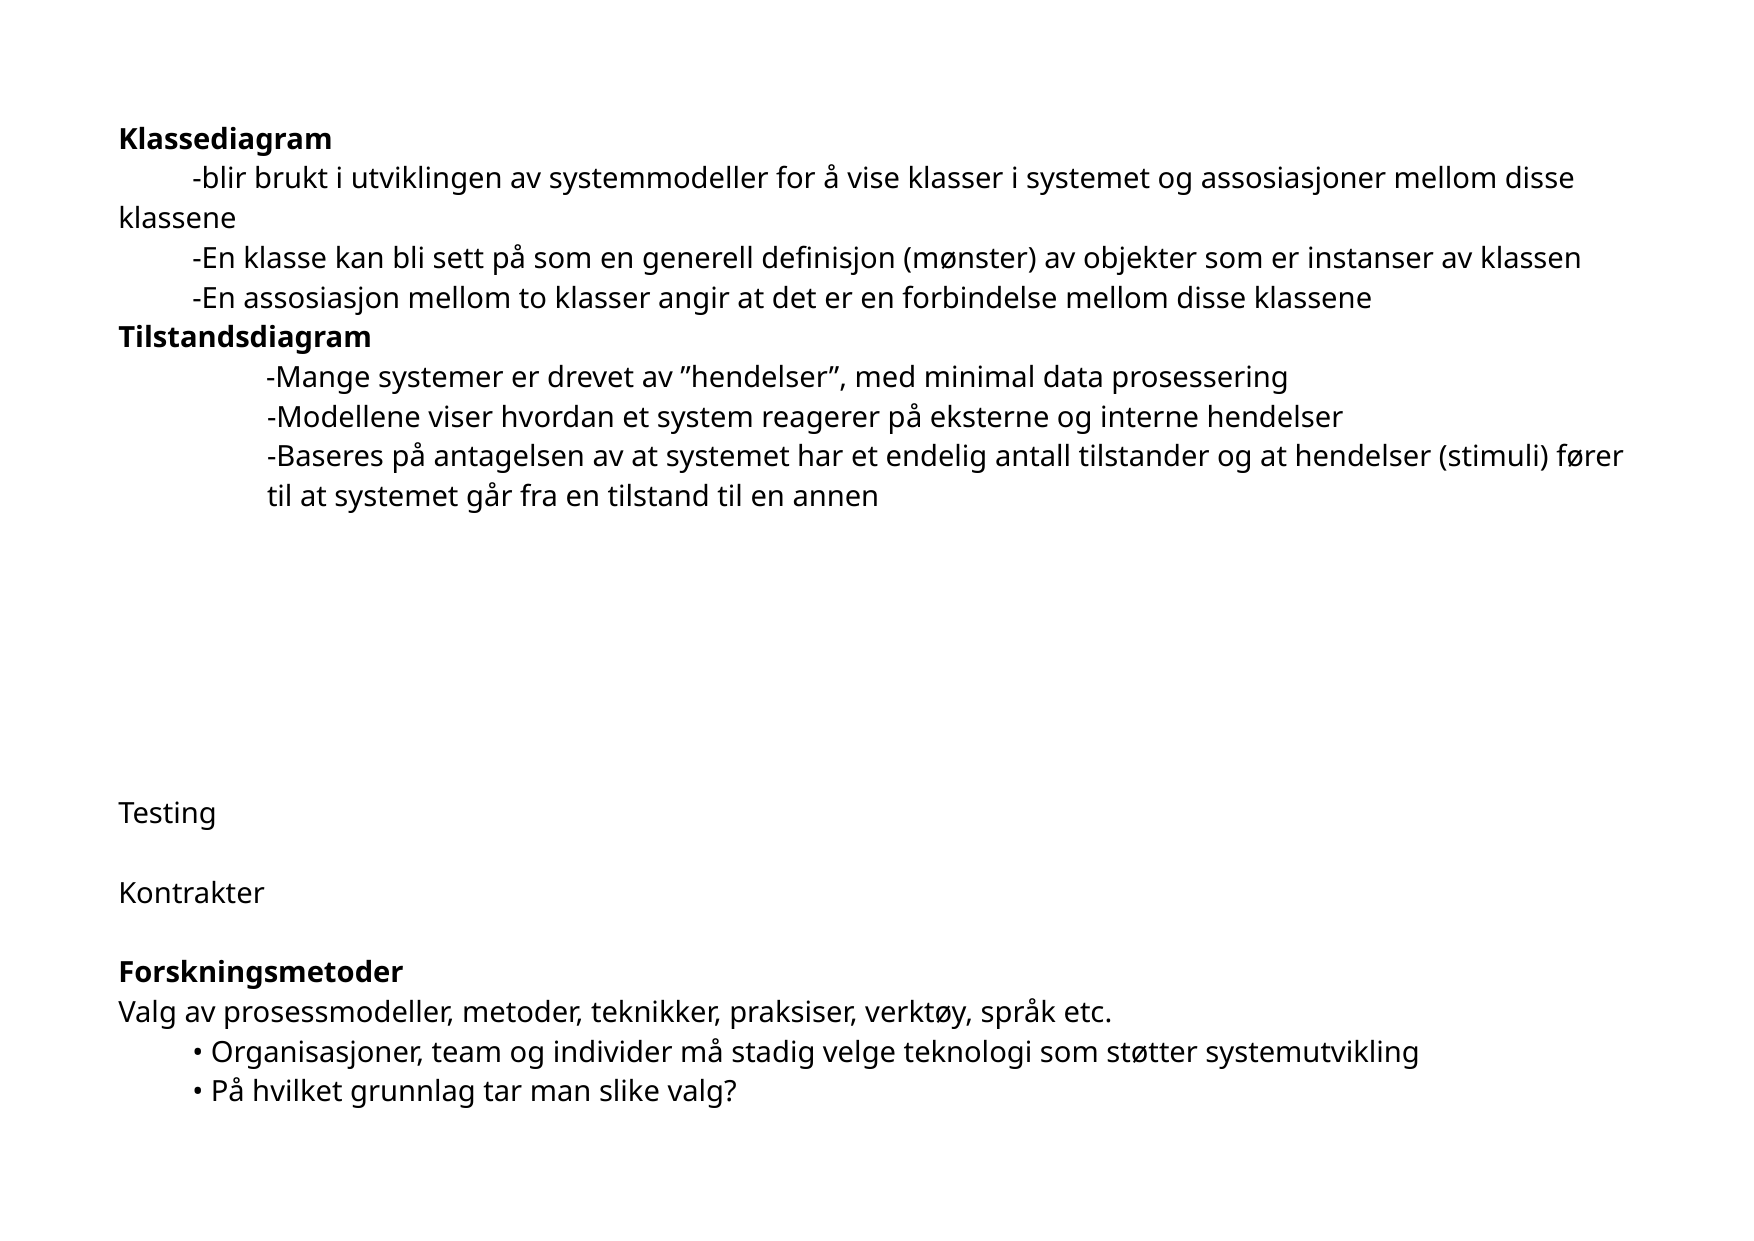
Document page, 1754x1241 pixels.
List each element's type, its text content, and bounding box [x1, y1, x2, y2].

text -En klasse kan bli sett på som en generell definisjon (mønster) av objekter som er instanser av klassen [118, 237, 1636, 277]
text Forskningsmetoder [118, 952, 1636, 991]
text Klassediagram [118, 118, 1636, 158]
list -Baseres på antagelsen av at systemet har et endelig antall tilstander og at hendelser (stimuli) fører til at systemet går fra en tilstand til en annen [237, 436, 1636, 515]
text -blir brukt i utviklingen av systemmodeller for å vise klasser i systemet og assosiasjoner mellom disse klassene [118, 158, 1636, 237]
text • Organisasjoner, team og individer må stadig velge teknologi som støtter systemutvikling [118, 1031, 1636, 1071]
text -En assosiasjon mellom to klasser angir at det er en forbindelse mellom disse klassene [118, 277, 1636, 317]
text • På hvilket grunnlag tar man slike valg? [118, 1071, 1636, 1110]
text Kontrakter [118, 872, 1636, 912]
text -Mange systemer er drevet av ”hendelser”, med minimal data prosessering [118, 356, 1636, 396]
text Valg av prosessmodeller, metoder, teknikker, praksiser, verktøy, språk etc. [118, 991, 1636, 1031]
text Testing [118, 793, 1636, 832]
list -Modellene viser hvordan et system reagerer på eksterne og interne hendelser [237, 396, 1636, 436]
text Tilstandsdiagram [118, 317, 1636, 356]
